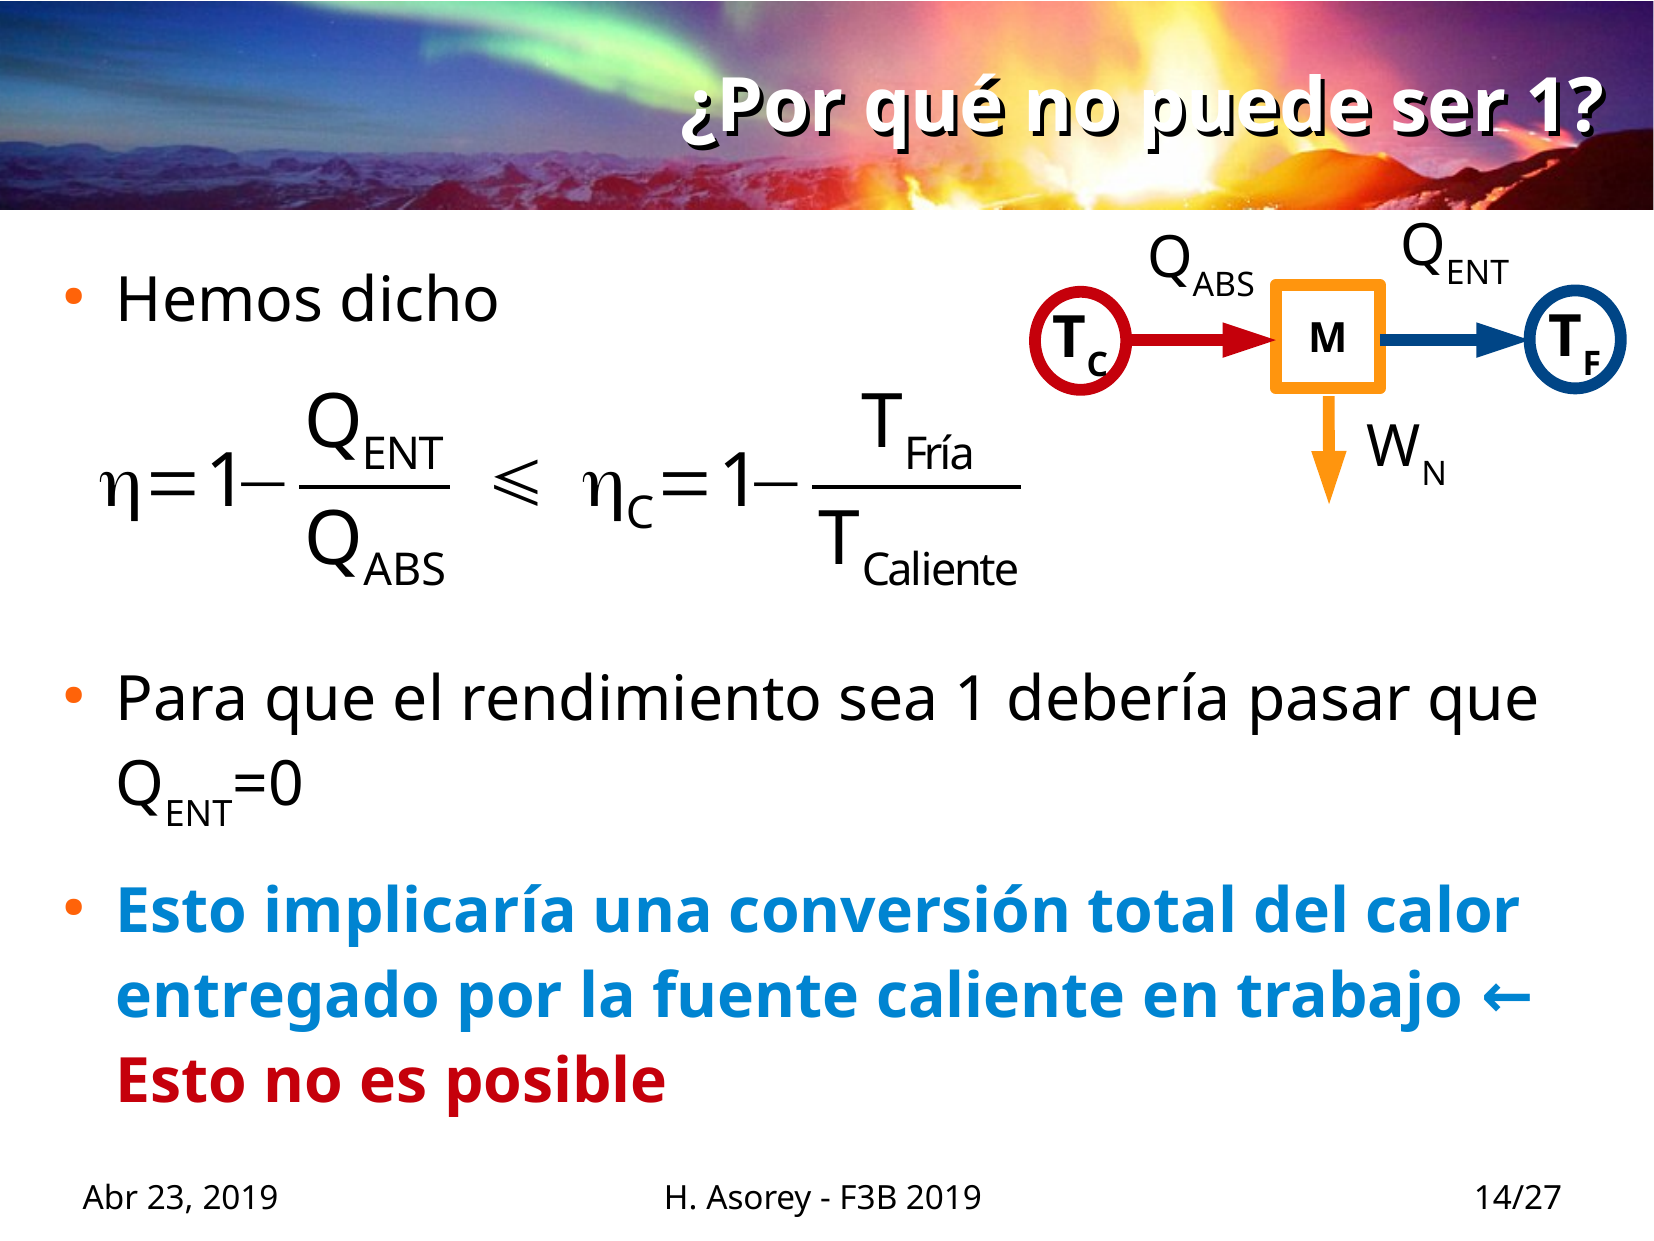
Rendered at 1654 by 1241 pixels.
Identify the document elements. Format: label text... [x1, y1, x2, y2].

text_box WN [1342, 397, 1471, 581]
text_box TC [1035, 291, 1126, 390]
text_box M [1275, 285, 1380, 389]
list Hemos dicho Para que el rendimiento sea 1 debería pasar que QENT=0 Esto implicaría una conversión total del calor entregado por la fuente caliente en trabajo ← Esto no es posible [45, 255, 1606, 1156]
text_box TF [1529, 290, 1621, 389]
title ¿Por qué no puede ser 1? [45, 15, 1606, 191]
picture [0, 1, 1654, 210]
chart [90, 375, 1031, 597]
